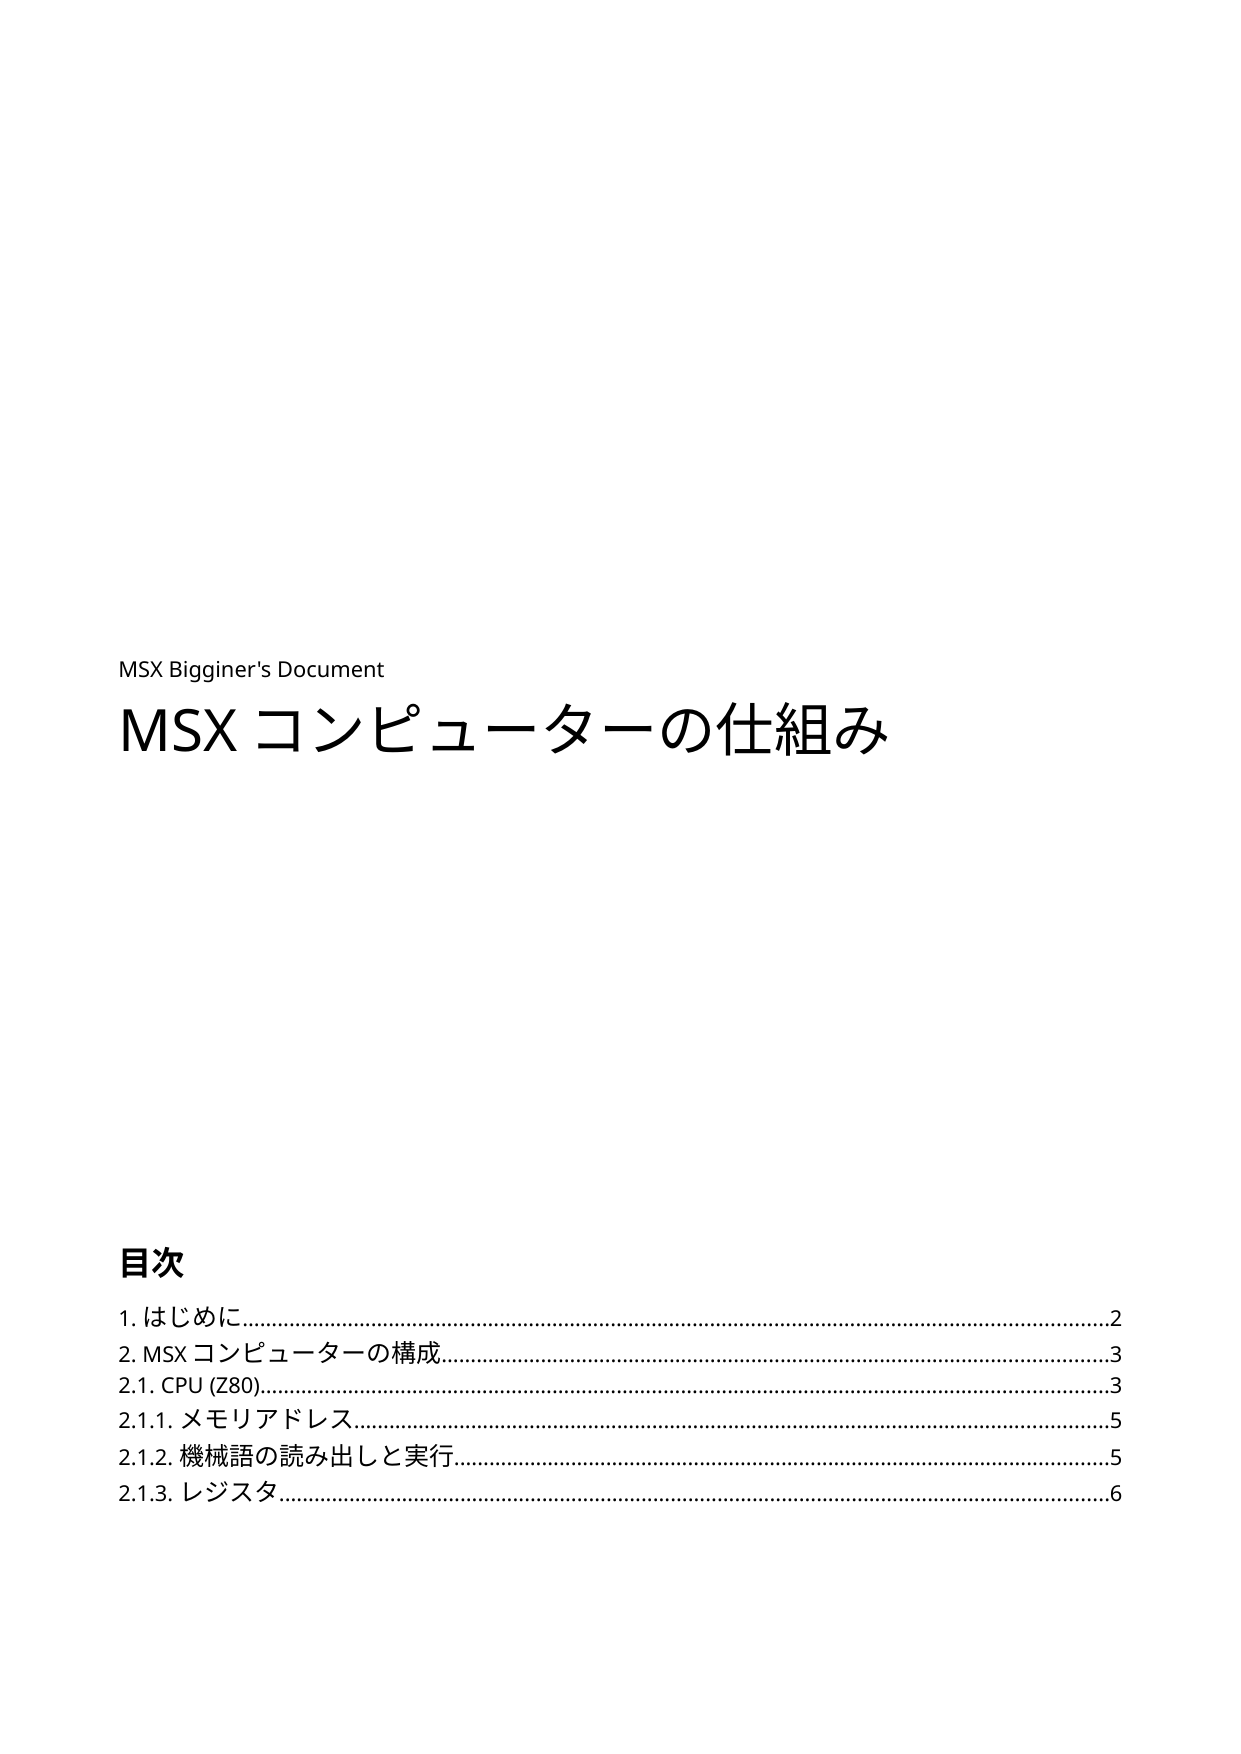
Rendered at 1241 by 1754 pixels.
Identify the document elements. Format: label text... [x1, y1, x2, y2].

text 1. はじめに 2 [118, 1297, 1122, 1334]
text 2.1.1. メモリアドレス 5 [118, 1400, 1122, 1436]
subtitle 目次 [118, 1237, 1122, 1285]
text 2.1. CPU (Z80) 3 [118, 1370, 1122, 1400]
text 2.1.2. 機械語の読み出しと実行 5 [118, 1436, 1122, 1472]
text 2. MSXコンピューターの構成 3 [118, 1334, 1122, 1370]
text 2.1.3. レジスタ 6 [118, 1472, 1122, 1508]
text MSXコンピューターの仕組み [118, 684, 1122, 769]
text MSX Bigginer's Document [118, 654, 1122, 684]
